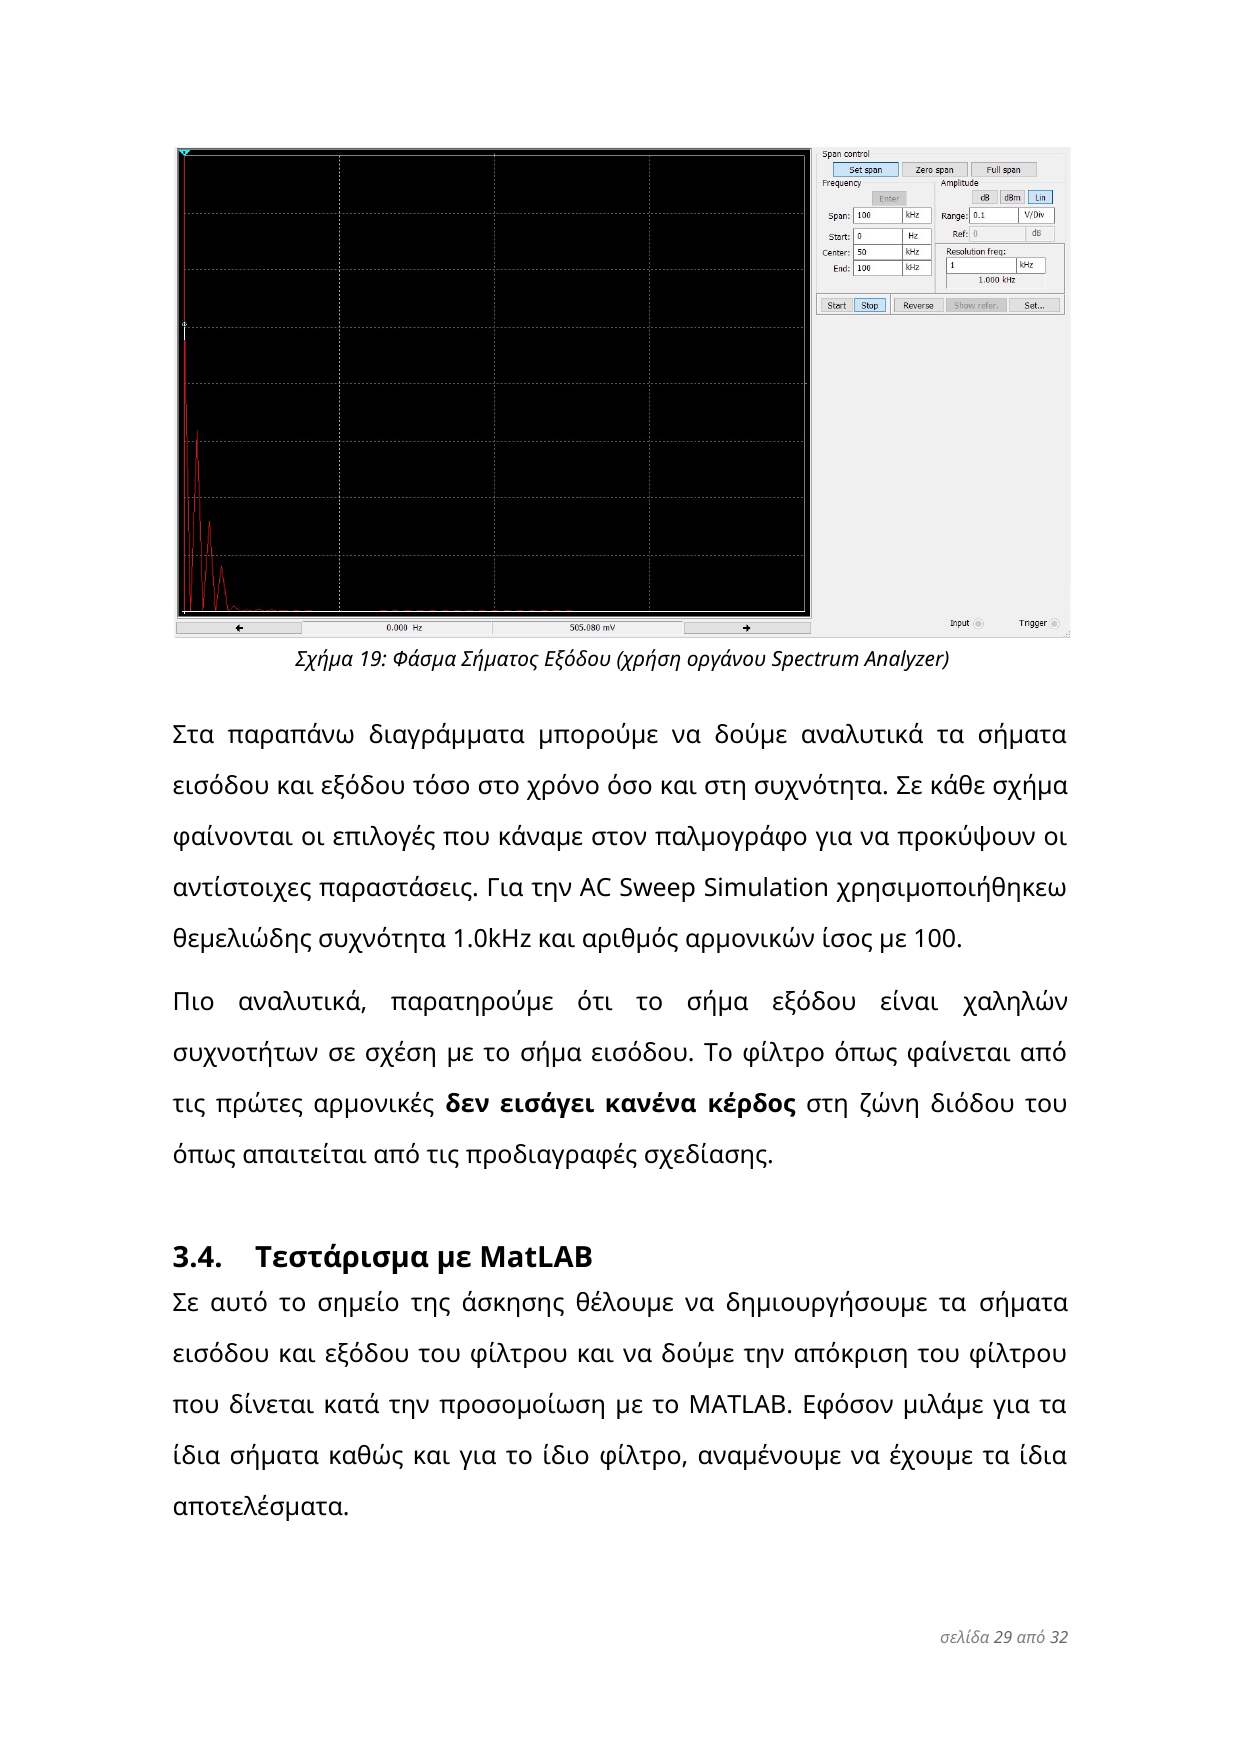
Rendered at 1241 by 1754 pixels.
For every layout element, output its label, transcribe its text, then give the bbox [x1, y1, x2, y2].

text Σε αυτό το σημείο της άσκησης θέλουμε να δημιουργήσουμε τα σήματα εισόδου και εξόδου του φίλτρου και να δούμε την απόκριση του φίλτρου που δίνεται κατά την προσομοίωση με το MATLAB. Εφόσον μιλάμε για τα ίδια σήματα καθώς και για το ίδιο φίλτρο, αναμένουμε να έχουμε τα ίδια αποτελέσματα. [172, 1285, 1068, 1523]
text Σχήμα 19: Φάσμα Σήματος Εξόδου (χρήση οργάνου Spectrum Analyzer) [172, 638, 1072, 672]
text Πιο αναλυτικά, παρατηρούμε ότι το σήμα εξόδου είναι χαληλών συχνοτήτων σε σχέση με το σήμα εισόδου. Το φίλτρο όπως φαίνεται από τις πρώτες αρμονικές δεν εισάγει κανένα κέρδος στη ζώνη διόδου του όπως απαιτείται από τις προδιαγραφές σχεδίασης. [172, 984, 1068, 1171]
subtitle Τεστάρισμα με MatLAB [172, 1236, 1068, 1276]
text Στα παραπάνω διαγράμματα μπορούμε να δούμε αναλυτικά τα σήματα εισόδου και εξόδου τόσο στο χρόνο όσο και στη συχνότητα. Σε κάθε σχήμα φαίνονται οι επιλογές που κάναμε στον παλμογράφο για να προκύψουν οι αντίστοιχες παραστάσεις. Για την AC Sweep Simulation χρησιμοποιήθηκεω θεμελιώδης συχνότητα 1.0kHz και αριθμός αρμονικών ίσος με 100. [172, 717, 1068, 955]
picture [174, 147, 1071, 638]
